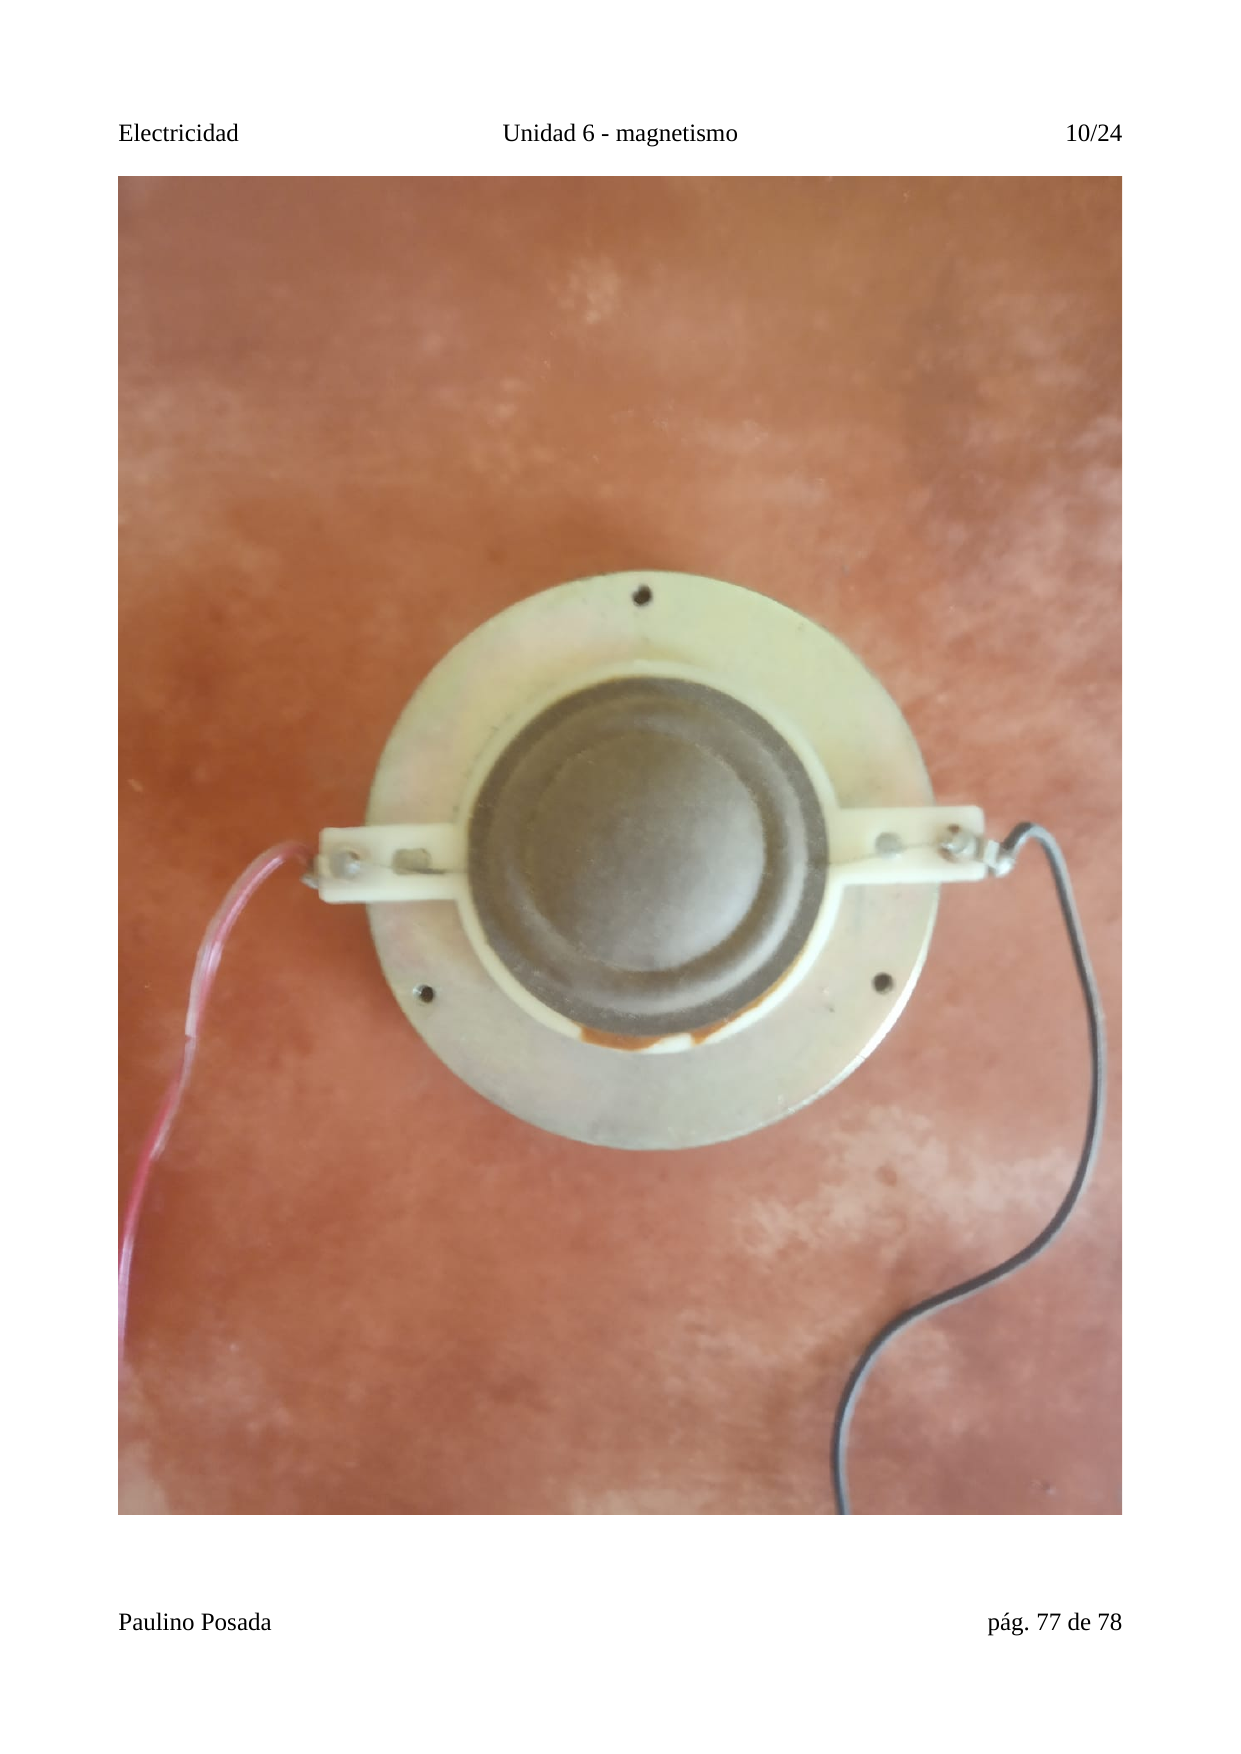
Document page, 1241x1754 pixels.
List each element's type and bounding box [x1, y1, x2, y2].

picture [118, 176, 1123, 1515]
